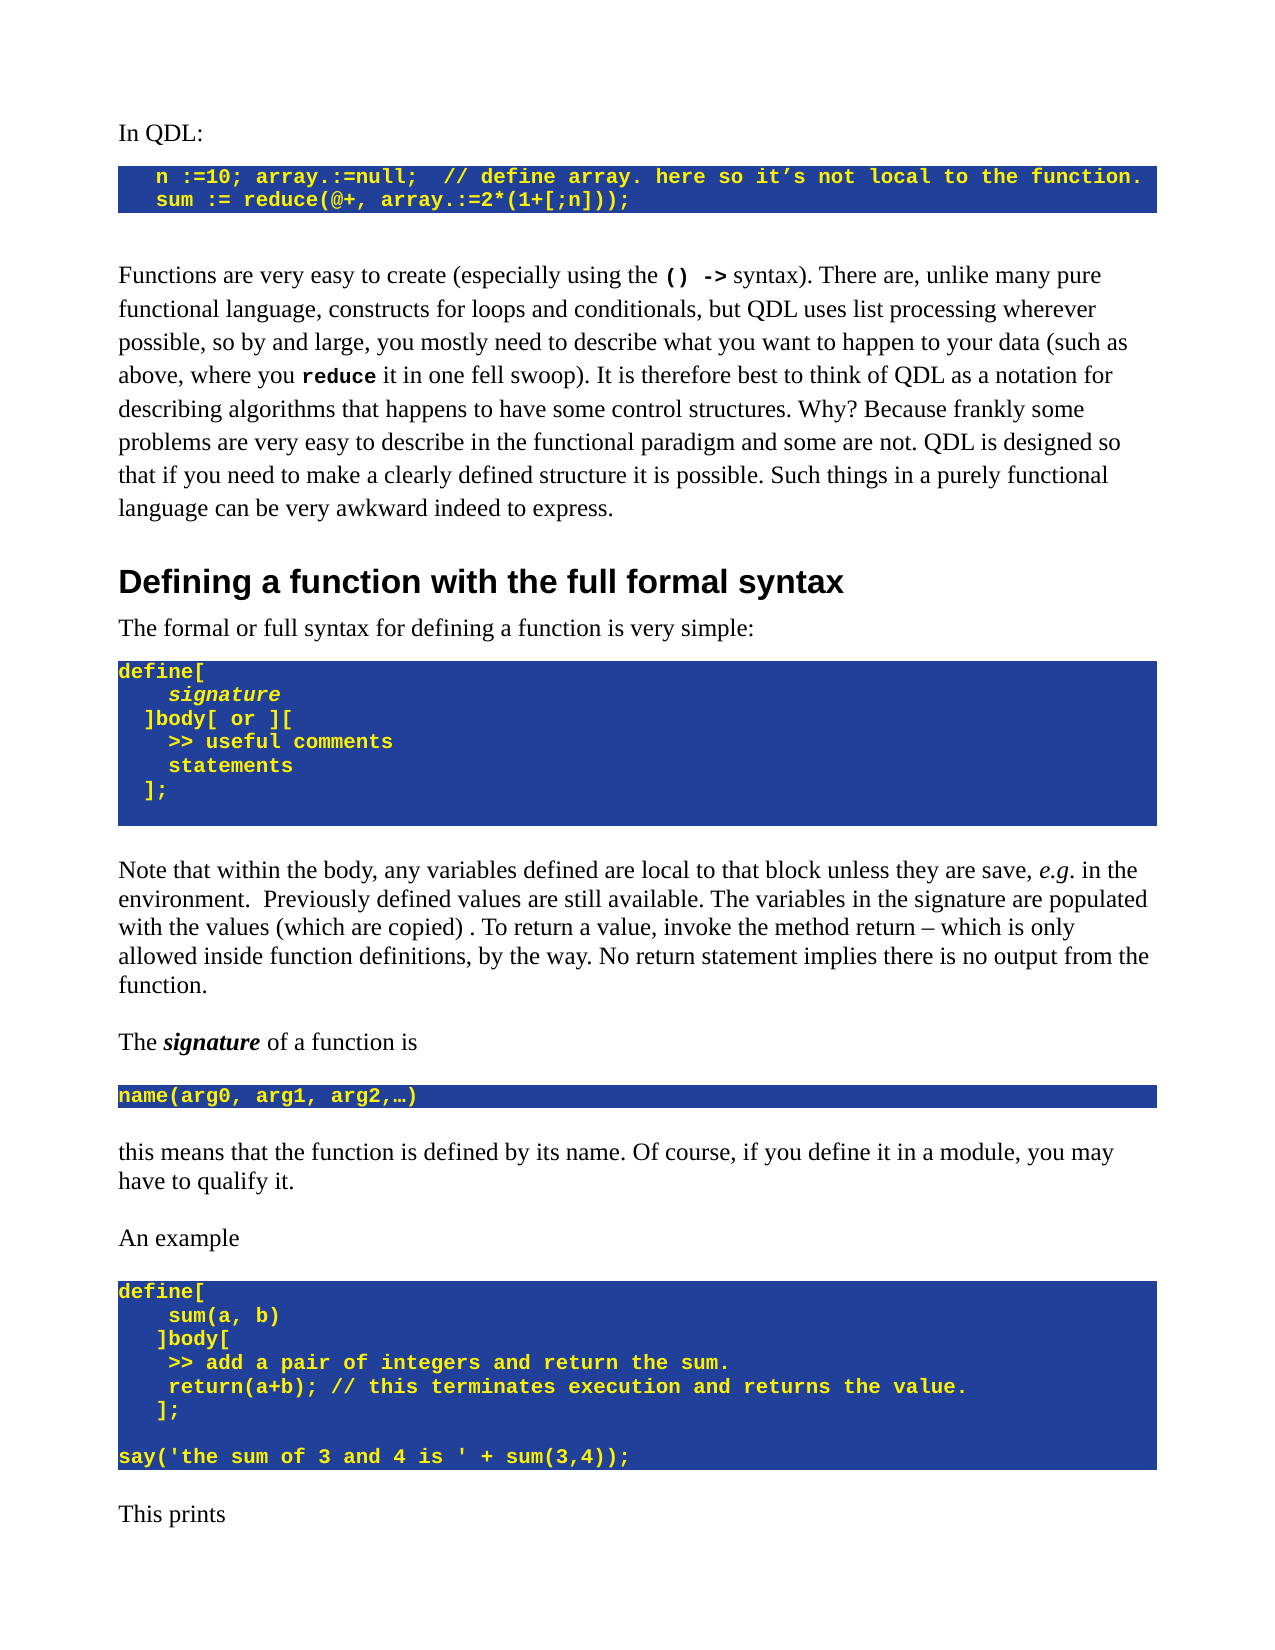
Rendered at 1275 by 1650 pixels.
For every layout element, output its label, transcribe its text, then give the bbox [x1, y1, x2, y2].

text Note that within the body, any variables defined are local to that block unless they are save, e.g. in the environment. Previously defined values are still available. The variables in the signature are populated with the values (which are copied) . To return a value, invoke the method return – which is only allowed inside function definitions, by the way. No return statement implies there is no output from the function. [118, 826, 1157, 999]
text statements [118, 755, 1157, 779]
text An example [118, 1223, 1157, 1252]
text sum := reduce(@+, array.:=2*(1+[;n])); [118, 189, 1157, 213]
text define[ [118, 661, 1157, 684]
text this means that the function is defined by its name. Of course, if you define it in a module, you may have to qualify it. [118, 1137, 1157, 1195]
text say('the sum of 3 and 4 is ' + sum(3,4)); [118, 1447, 1157, 1470]
text ]; [118, 779, 1157, 802]
text In QDL: [118, 118, 1157, 147]
text return(a+b); // this terminates execution and returns the value. [118, 1376, 1157, 1399]
text name(arg0, arg1, arg2,…) [118, 1085, 1157, 1108]
text ]body[ or ][ [118, 708, 1157, 732]
text >> useful comments [118, 732, 1157, 755]
text define[ [118, 1281, 1157, 1305]
text Functions are very easy to create (especially using the () -> syntax). There are, unlike many pure functional language, constructs for loops and conditionals, but QDL uses list processing wherever possible, so by and large, you mostly need to describe what you want to happen to your data (such as above, where you reduce it in one fell swoop). It is therefore best to think of QDL as a notation for describing algorithms that happens to have some control structures. Why? Because frankly some problems are very easy to describe in the functional paradigm and some are not. QDL is designed so that if you need to make a clearly defined structure it is possible. Such things in a purely functional language can be very awkward indeed to express. [118, 261, 1157, 522]
text signature [118, 684, 1157, 708]
text The signature of a function is [118, 1027, 1157, 1056]
text n :=10; array.:=null; // define array. here so it’s not local to the function. [118, 166, 1157, 189]
text >> add a pair of integers and return the sum. [118, 1352, 1157, 1376]
text sum(a, b) [118, 1305, 1157, 1328]
subtitle Defining a function with the full formal syntax [118, 562, 1157, 601]
text This prints [118, 1470, 1157, 1528]
text ]body[ [118, 1328, 1157, 1352]
text The formal or full syntax for defining a function is very simple: [118, 613, 1157, 642]
text ]; [118, 1399, 1157, 1423]
